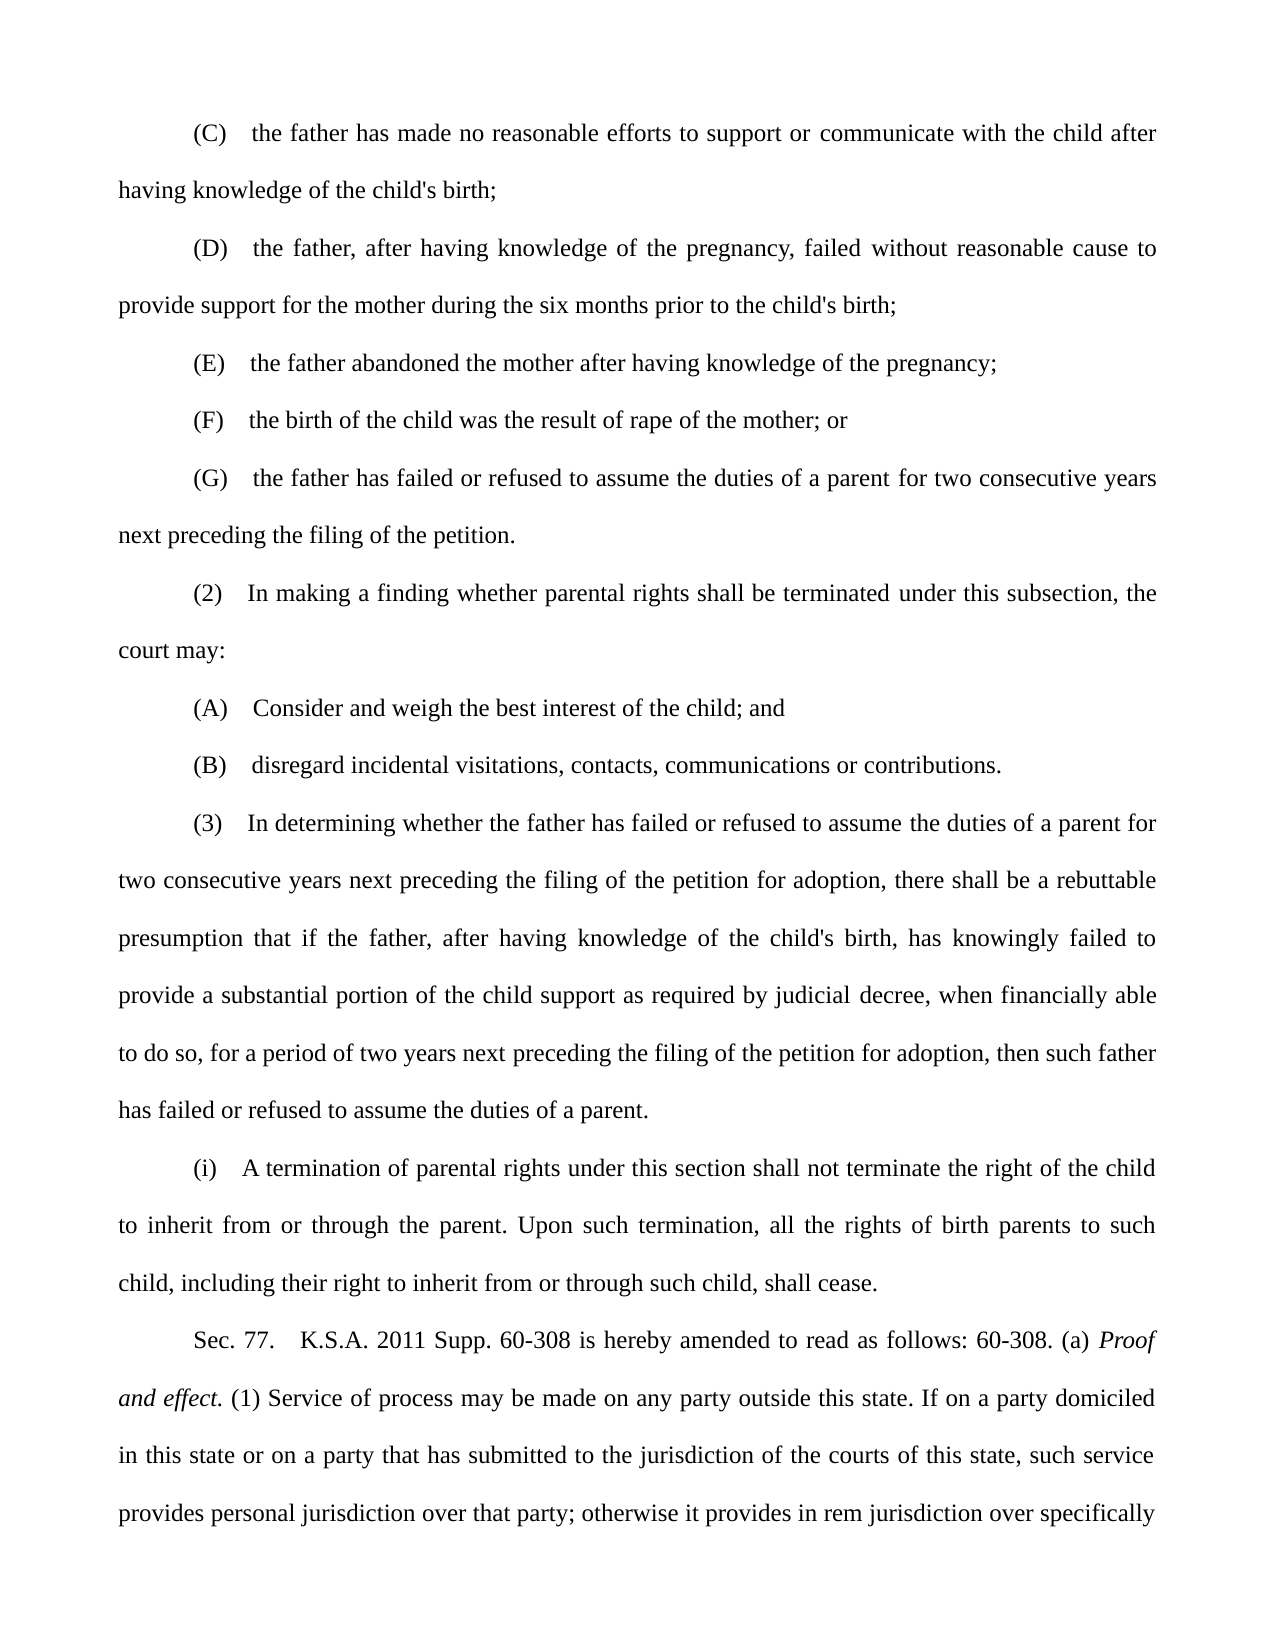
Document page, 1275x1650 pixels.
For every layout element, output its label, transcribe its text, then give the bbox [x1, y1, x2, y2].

text Sec. 77. K.S.A. 2011 Supp. 60-308 is hereby amended to read as follows: 60-308. (a) Proof and effect. (1) Service of process may be made on any party outside this state. If on a party domiciled in this state or on a party that has submitted to the jurisdiction of the courts of this state, such service provides personal jurisdiction over that party; otherwise it provides in rem jurisdiction over specifically [118, 1326, 1157, 1527]
text (3) In determining whether the father has failed or refused to assume the duties of a parent for two consecutive years next preceding the filing of the petition for adoption, there shall be a rebuttable presumption that if the father, after having knowledge of the child's birth, has knowingly failed to provide a substantial portion of the child support as required by judicial decree, when financially able to do so, for a period of two years next preceding the filing of the petition for adoption, then such father has failed or refused to assume the duties of a parent. [118, 808, 1157, 1124]
text (F) the birth of the child was the result of rape of the mother; or [118, 406, 1157, 434]
text (D) the father, after having knowledge of the pregnancy, failed without reasonable cause to provide support for the mother during the six months prior to the child's birth; [118, 233, 1157, 319]
text (B) disregard incidental visitations, contacts, communications or contributions. [118, 751, 1157, 779]
text (E) the father abandoned the mother after having knowledge of the pregnancy; [118, 348, 1157, 377]
text (2) In making a finding whether parental rights shall be terminated under this subsection, the court may: [118, 578, 1157, 664]
text (A) Consider and weigh the best interest of the child; and [118, 693, 1157, 722]
text (G) the father has failed or refused to assume the duties of a parent for two consecutive years next preceding the filing of the petition. [118, 463, 1157, 549]
text (i) A termination of parental rights under this section shall not terminate the right of the child to inherit from or through the parent. Upon such termination, all the rights of birth parents to such child, including their right to inherit from or through such child, shall cease. [118, 1153, 1157, 1297]
text (C) the father has made no reasonable efforts to support or communicate with the child after having knowledge of the child's birth; [118, 118, 1157, 204]
